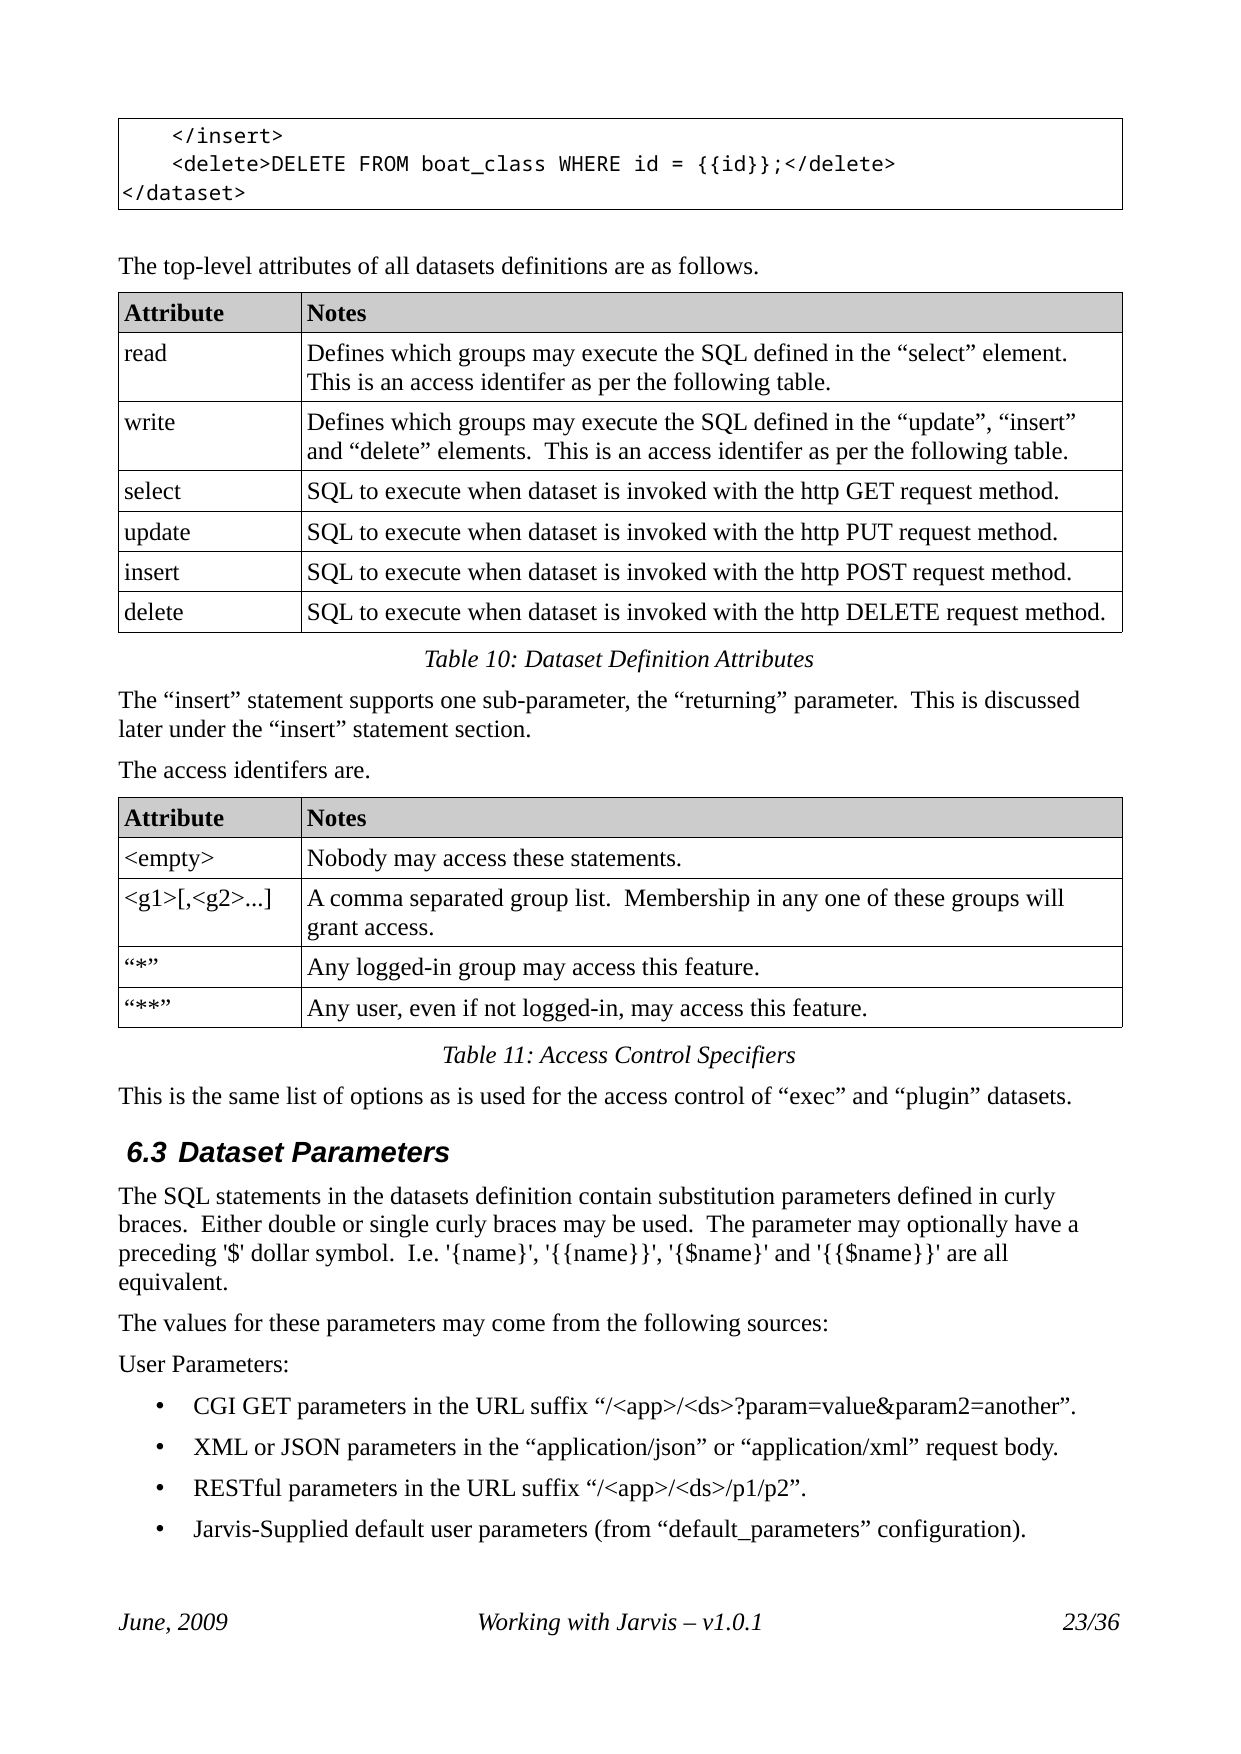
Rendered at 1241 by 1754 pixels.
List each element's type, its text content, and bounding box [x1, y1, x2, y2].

text The “insert” statement supports one sub-parameter, the “returning” parameter. This is discussed later under the “insert” statement section. [118, 686, 1122, 743]
table_cell “*” [119, 947, 301, 987]
list RESTful parameters in the URL suffix “/<app>/<ds>/p1/p2”. [156, 1473, 1122, 1502]
table_cell read [119, 333, 301, 401]
table_cell Nobody may access these statements. [302, 838, 1122, 877]
table_cell “**” [119, 988, 301, 1027]
table_cell <empty> [119, 838, 301, 877]
table_cell write [119, 402, 301, 470]
text The access identifers are. [118, 756, 1122, 784]
text Table 11: Access Control Specifiers [118, 1040, 1122, 1068]
table_cell update [119, 512, 301, 551]
list CGI GET parameters in the URL suffix “/<app>/<ds>?param=value&param2=another”. [156, 1391, 1122, 1419]
text The values for these parameters may come from the following sources: [118, 1308, 1122, 1337]
table_cell SQL to execute when dataset is invoked with the http PUT request method. [302, 512, 1122, 551]
table_header Notes [302, 798, 1122, 837]
table_header Notes [302, 293, 1122, 332]
text <delete>DELETE FROM boat_class WHERE id = {{id}};</delete> [119, 147, 1122, 175]
table_cell SQL to execute when dataset is invoked with the http DELETE request method. [302, 592, 1122, 632]
table_cell Any user, even if not logged-in, may access this feature. [302, 988, 1122, 1027]
table_cell A comma separated group list. Membership in any one of these groups will grant access. [302, 879, 1122, 946]
list Jarvis-Supplied default user parameters (from “default_parameters” configuration). [156, 1514, 1122, 1543]
table_cell SQL to execute when dataset is invoked with the http GET request method. [302, 471, 1122, 511]
table_header Attribute [119, 798, 301, 837]
table_cell Defines which groups may execute the SQL defined in the “update”, “insert” and “delete” elements. This is an access identifer as per the following table. [302, 402, 1122, 470]
text The SQL statements in the datasets definition contain substitution parameters defined in curly braces. Either double or single curly braces may be used. The parameter may optionally have a preceding '$' dollar symbol. I.e. '{name}', '{{name}}', '{$name}' and '{{$name}}' are all equivalent. [118, 1181, 1122, 1296]
text Table 10: Dataset Definition Attributes [118, 644, 1122, 673]
list XML or JSON parameters in the “application/json” or “application/xml” request body. [156, 1432, 1122, 1461]
text The top-level attributes of all datasets definitions are as follows. [118, 251, 1122, 279]
text This is the same list of options as is used for the access control of “exec” and “plugin” datasets. [118, 1081, 1122, 1110]
table_cell Any logged-in group may access this feature. [302, 947, 1122, 987]
table_header Attribute [119, 293, 301, 332]
table_cell Defines which groups may execute the SQL defined in the “select” element. This is an access identifer as per the following table. [302, 333, 1122, 401]
text </insert> [119, 119, 1122, 147]
table_cell select [119, 471, 301, 511]
text </dataset> [119, 175, 1122, 209]
table_cell SQL to execute when dataset is invoked with the http POST request method. [302, 552, 1122, 591]
table_cell <g1>[,<g2>...] [119, 879, 301, 946]
table_cell insert [119, 552, 301, 591]
text User Parameters: [118, 1349, 1122, 1378]
subtitle Dataset Parameters [118, 1135, 1122, 1168]
table_cell delete [119, 592, 301, 632]
